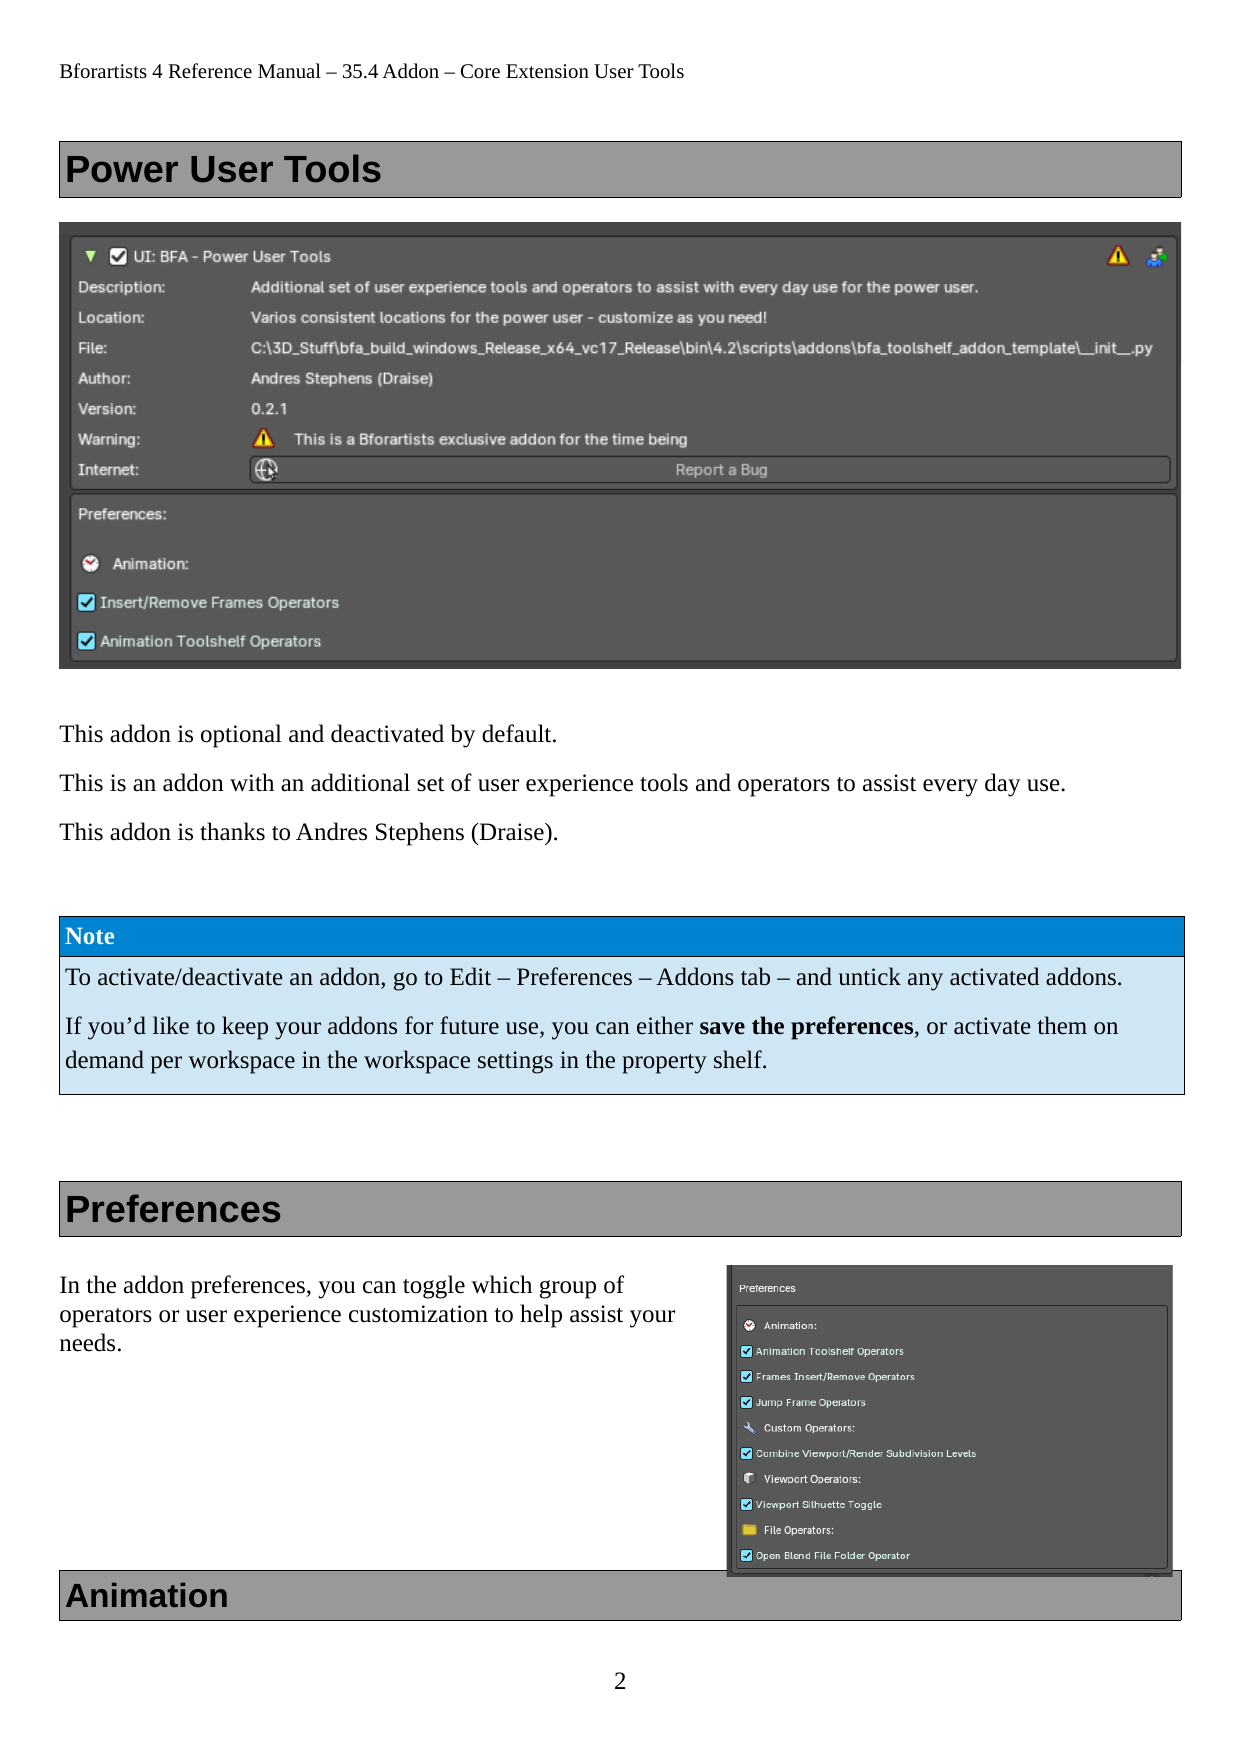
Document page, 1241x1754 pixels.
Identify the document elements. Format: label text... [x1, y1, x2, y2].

picture [59, 222, 1182, 669]
table_header Note [60, 917, 1184, 956]
table_header Power User Tools [60, 142, 1181, 197]
picture [726, 1265, 1173, 1577]
text In the addon preferences, you can toggle which group of operators or user experience customization to help assist your needs. [59, 1271, 726, 1357]
table_header Animation [60, 1571, 1181, 1620]
text [59, 198, 1181, 222]
text This addon is thanks to Andres Stephens (Draise). [59, 817, 1181, 846]
text This addon is optional and deactivated by default. [59, 669, 1181, 748]
table_header Preferences [60, 1182, 1181, 1236]
table_cell To activate/deactivate an addon, go to Edit – Preferences – Addons tab – and untick any activated addons. If you’d like to keep your addons for future use, you can either save the preferences, or activate them on demand per workspace in the workspace settings in the property shelf. [60, 957, 1184, 1094]
text This is an addon with an additional set of user experience tools and operators to assist every day use. [59, 768, 1181, 797]
